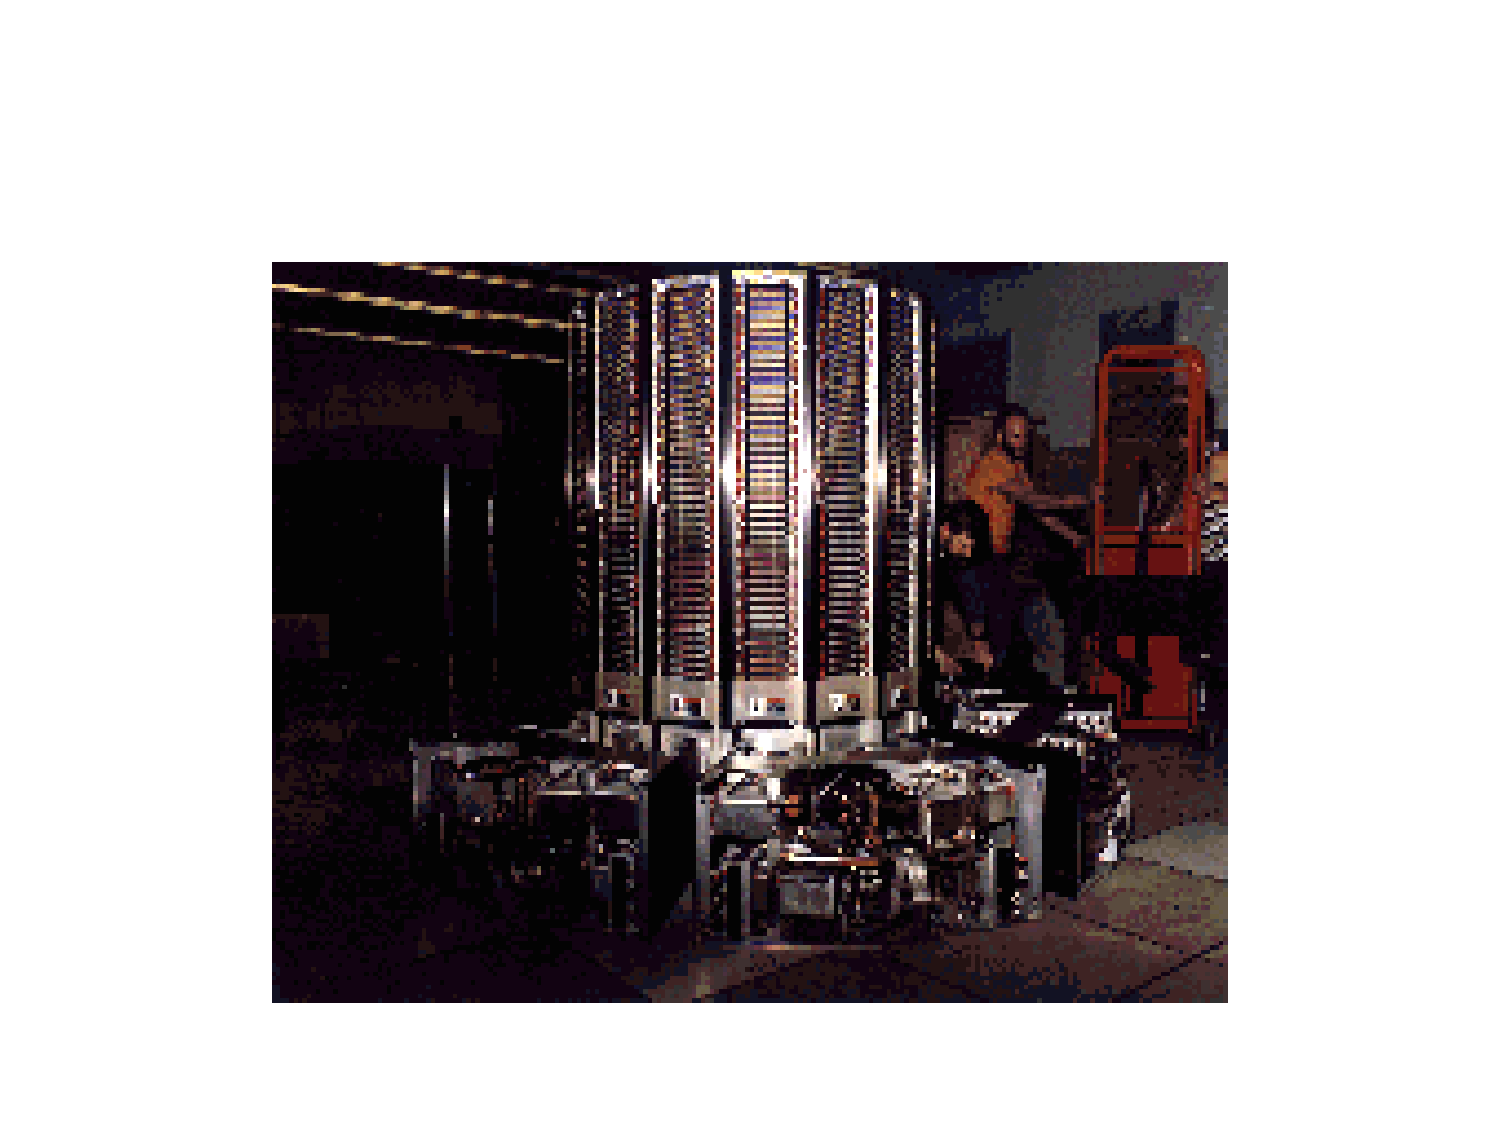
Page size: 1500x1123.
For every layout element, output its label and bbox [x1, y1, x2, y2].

picture [272, 262, 1228, 1003]
